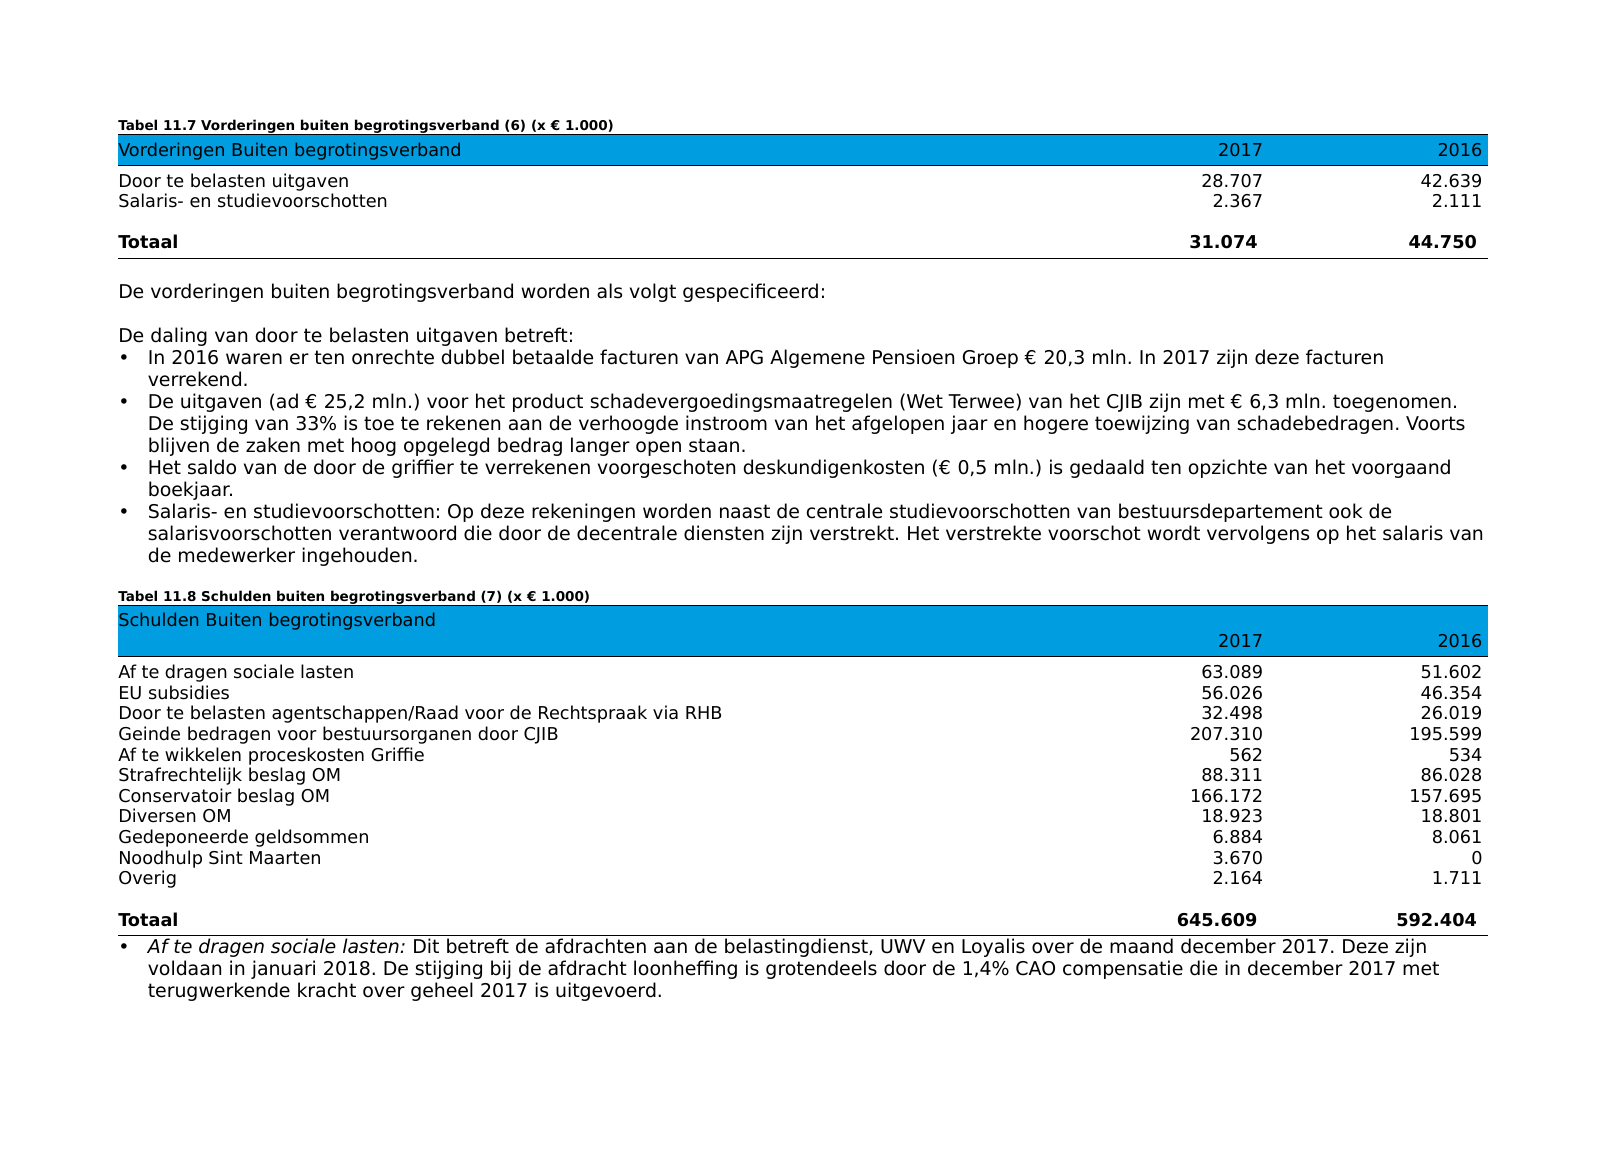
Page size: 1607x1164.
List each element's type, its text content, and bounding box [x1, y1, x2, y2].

table_cell Af te wikkelen proceskosten Griffie [118, 745, 1050, 765]
table_cell 195.599 [1269, 724, 1488, 744]
table_cell 166.172 [1050, 786, 1269, 806]
table_cell Vorderingen Buiten begrotingsverband [118, 135, 1050, 165]
table_cell Gedeponeerde geldsommen [118, 827, 1050, 848]
table_cell 44.750 [1269, 233, 1488, 258]
table_cell [1269, 212, 1488, 232]
table_cell 26.019 [1269, 703, 1488, 724]
table_cell 6.884 [1050, 827, 1269, 848]
table_cell 592.404 [1269, 910, 1488, 935]
table_cell 46.354 [1269, 683, 1488, 703]
table_cell 2.367 [1050, 191, 1269, 212]
table_cell [1050, 212, 1269, 232]
table_cell Totaal [118, 910, 1050, 935]
table_cell Door te belasten agentschappen/Raad voor de Rechtspraak via RHB [118, 703, 1050, 724]
table_cell [118, 212, 1050, 232]
text • Salaris- en studievoorschotten: Op deze rekeningen worden naast de centrale studievoorschotten van bestuursdepartement ook de salarisvoorschotten verantwoord die door de decentrale diensten zijn verstrekt. Het verstrekte voorschot wordt vervolgens op het salaris van de medewerker ingehouden. [118, 501, 1488, 567]
text • Het saldo van de door de griffier te verrekenen voorgeschoten deskundigenkosten (€ 0,5 mln.) is gedaald ten opzichte van het voorgaand boekjaar. [118, 457, 1488, 501]
table_cell 0 [1269, 848, 1488, 868]
table_cell 18.923 [1050, 806, 1269, 827]
table_header Tabel 11.7 Vorderingen buiten begrotingsverband (6) (x € 1.000) [118, 118, 1488, 134]
table_cell 2017 [1050, 135, 1269, 165]
text De daling van door te belasten uitgaven betreft: [118, 325, 1488, 347]
table_cell 18.801 [1269, 806, 1488, 827]
table_cell 8.061 [1269, 827, 1488, 848]
table_cell 562 [1050, 745, 1269, 765]
table_cell 534 [1269, 745, 1488, 765]
text • In 2016 waren er ten onrechte dubbel betaalde facturen van APG Algemene Pensioen Groep € 20,3 mln. In 2017 zijn deze facturen verrekend. [118, 347, 1488, 391]
table_cell [1050, 889, 1269, 909]
table_cell [1050, 606, 1269, 631]
table_cell 88.311 [1050, 765, 1269, 786]
table_cell 1.711 [1269, 868, 1488, 889]
table_cell Af te dragen sociale lasten [118, 657, 1050, 683]
table_cell 2017 [1050, 631, 1269, 656]
table_cell 207.310 [1050, 724, 1269, 744]
table_cell 63.089 [1050, 657, 1269, 683]
table_cell 51.602 [1269, 657, 1488, 683]
table_cell Diversen OM [118, 806, 1050, 827]
table_cell 2016 [1269, 631, 1488, 656]
table_cell 31.074 [1050, 233, 1269, 258]
table_cell 42.639 [1269, 166, 1488, 191]
table_cell 2.164 [1050, 868, 1269, 889]
table_cell 645.609 [1050, 910, 1269, 935]
table_cell Schulden Buiten begrotingsverband [118, 606, 1050, 631]
table_cell 56.026 [1050, 683, 1269, 703]
text • Af te dragen sociale lasten: Dit betreft de afdrachten aan de belastingdienst, UWV en Loyalis over de maand december 2017. Deze zijn voldaan in januari 2018. De stijging bij de afdracht loonheffing is grotendeels door de 1,4% CAO compensatie die in december 2017 met terugwerkende kracht over geheel 2017 is uitgevoerd. [118, 936, 1488, 1002]
table_cell Overig [118, 868, 1050, 889]
text • De uitgaven (ad € 25,2 mln.) voor het product schadevergoedingsmaatregelen (Wet Terwee) van het CJIB zijn met € 6,3 mln. toegenomen. De stijging van 33% is toe te rekenen aan de verhoogde instroom van het afgelopen jaar en hogere toewijzing van schadebedragen. Voorts blijven de zaken met hoog opgelegd bedrag langer open staan. [118, 391, 1488, 457]
table_header Tabel 11.8 Schulden buiten begrotingsverband (7) (x € 1.000) [118, 589, 1488, 604]
table_cell 32.498 [1050, 703, 1269, 724]
table_cell Noodhulp Sint Maarten [118, 848, 1050, 868]
table_cell Geinde bedragen voor bestuursorganen door CJIB [118, 724, 1050, 744]
table_cell 157.695 [1269, 786, 1488, 806]
table_cell Door te belasten uitgaven [118, 166, 1050, 191]
text De vorderingen buiten begrotingsverband worden als volgt gespecificeerd: [118, 281, 1488, 303]
table_cell Conservatoir beslag OM [118, 786, 1050, 806]
table_cell 28.707 [1050, 166, 1269, 191]
table_cell Strafrechtelijk beslag OM [118, 765, 1050, 786]
table_cell 2.111 [1269, 191, 1488, 212]
table_cell 3.670 [1050, 848, 1269, 868]
table_cell Salaris- en studievoorschotten [118, 191, 1050, 212]
table_cell 86.028 [1269, 765, 1488, 786]
table_cell Totaal [118, 233, 1050, 258]
table_cell [118, 889, 1050, 909]
table_cell [1269, 606, 1488, 631]
table_cell [118, 631, 1050, 656]
table_cell 2016 [1269, 135, 1488, 165]
table_cell [1269, 889, 1488, 909]
table_cell EU subsidies [118, 683, 1050, 703]
